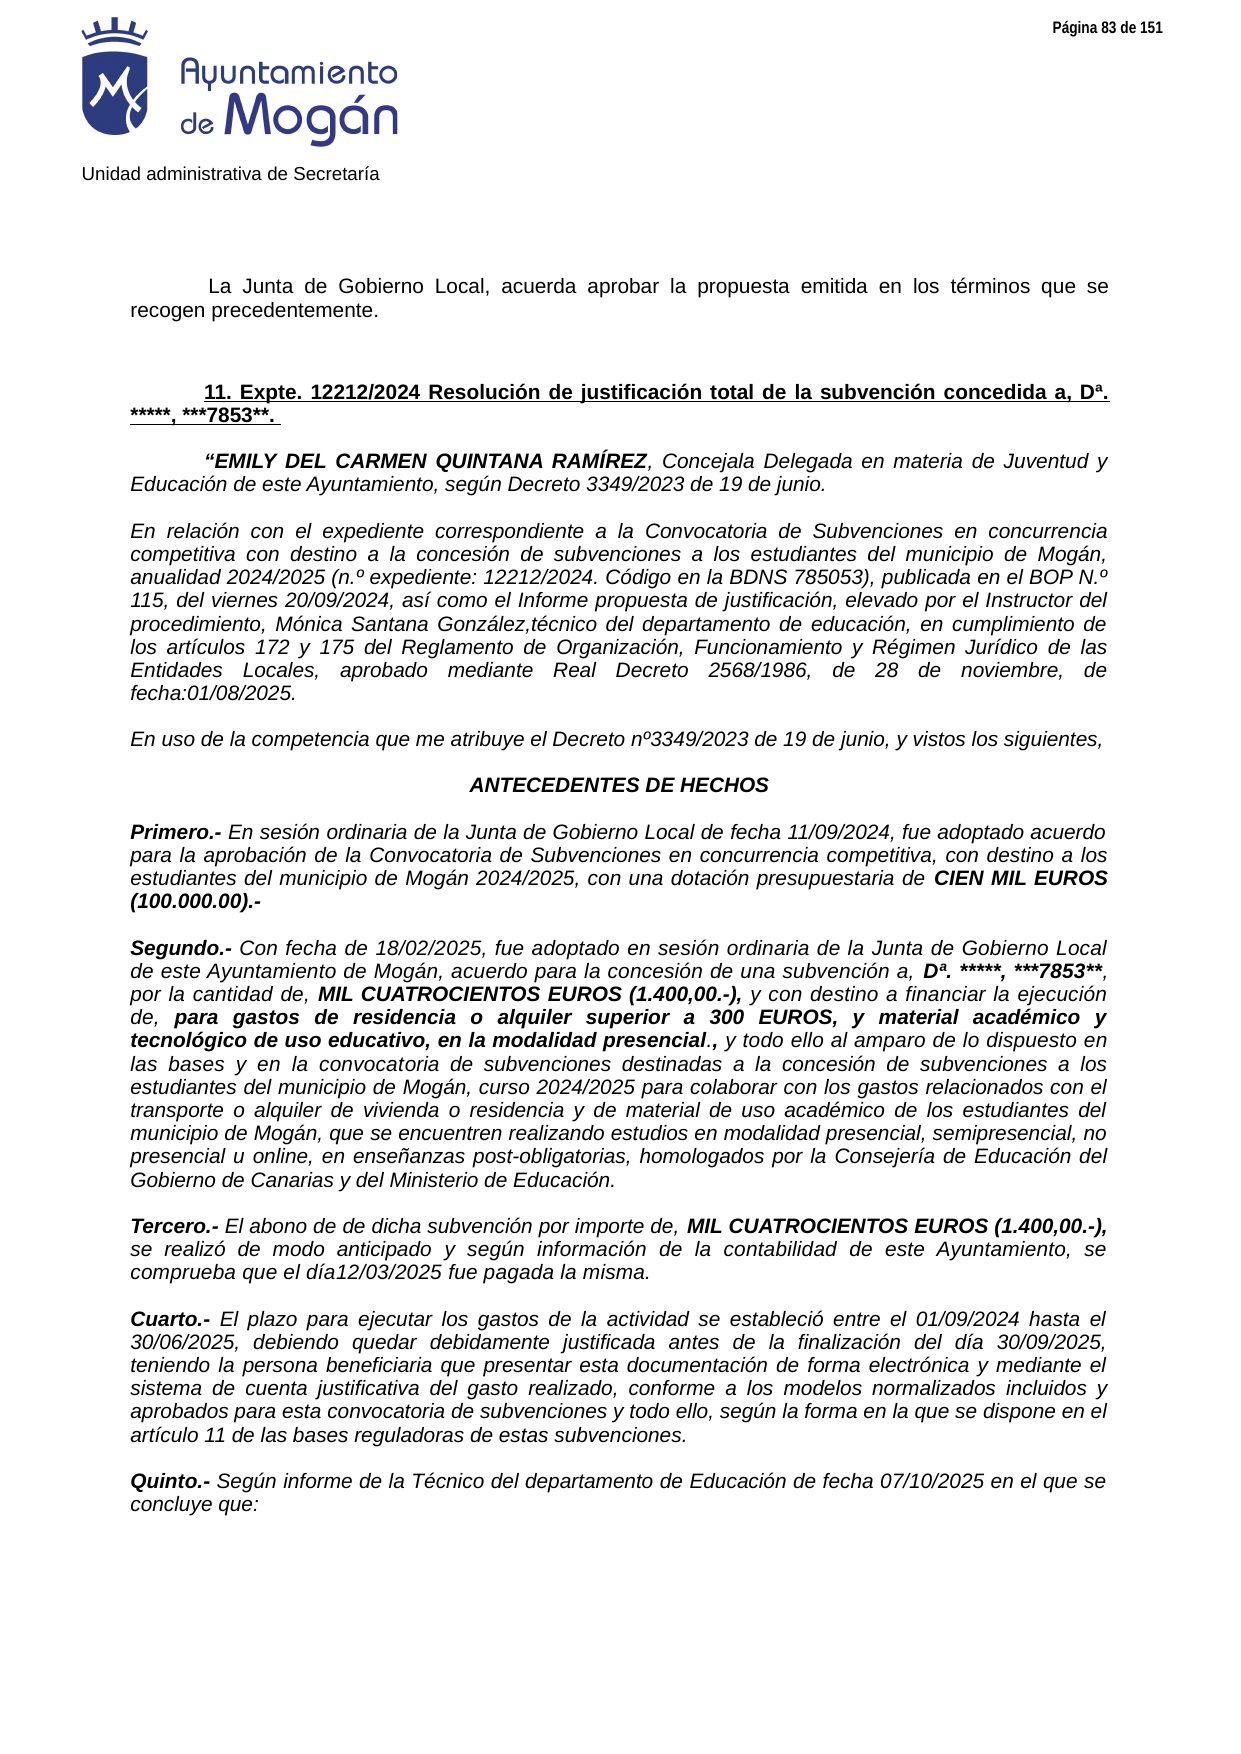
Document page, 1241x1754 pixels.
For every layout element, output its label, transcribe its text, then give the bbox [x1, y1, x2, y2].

text Cuarto.- El plazo para ejecutar los gastos de la actividad se estableció entre el 01/09/2024 hasta el 30/06/2025, debiendo quedar debidamente justificada antes de la finalización del día 30/09/2025, teniendo la persona beneficiaria que presentar esta documentación de forma electrónica y mediante el sistema de cuenta justificativa del gasto realizado, conforme a los modelos normalizados incluidos y aprobados para esta convocatoria de subvenciones y todo ello, según la forma en la que se dispone en el artículo 11 de las bases reguladoras de estas subvenciones. [130, 1307, 1110, 1446]
text En relación con el expediente correspondiente a la Convocatoria de Subvenciones en concurrencia competitiva con destino a la concesión de subvenciones a los estudiantes del municipio de Mogán, anualidad 2024/2025 (n.º expediente: 12212/2024. Código en la BDNS 785053), publicada en el BOP N.º 115, del viernes 20/09/2024, así como el Informe propuesta de justificación, elevado por el Instructor del procedimiento, Mónica Santana González,técnico del departamento de educación, en cumplimiento de los artículos 172 y 175 del Reglamento de Organización, Funcionamiento y Régimen Jurídico de las Entidades Locales, aprobado mediante Real Decreto 2568/1986, de 28 de noviembre, de fecha:01/08/2025. [130, 519, 1110, 705]
text “EMILY DEL CARMEN QUINTANA RAMÍREZ, Concejala Delegada en materia de Juventud y Educación de este Ayuntamiento, según Decreto 3349/2023 de 19 de junio. [130, 450, 1110, 496]
text Quinto.- Según informe de la Técnico del departamento de Educación de fecha 07/10/2025 en el que se concluye que: [130, 1469, 1110, 1516]
text 11. Expte. 12212/2024 Resolución de justificación total de la subvención concedida a, Dª. *****, ***7853**. [130, 380, 1110, 427]
text Tercero.- El abono de de dicha subvención por importe de, MIL CUATROCIENTOS EUROS (1.400,00.-), se realizó de modo anticipado y según información de la contabilidad de este Ayuntamiento, se comprueba que el día12/03/2025 fue pagada la misma. [130, 1214, 1110, 1284]
text Segundo.- Con fecha de 18/02/2025, fue adoptado en sesión ordinaria de la Junta de Gobierno Local de este Ayuntamiento de Mogán, acuerdo para la concesión de una subvención a, Dª. *****, ***7853**, por la cantidad de, MIL CUATROCIENTOS EUROS (1.400,00.-), y con destino a financiar la ejecución de, para gastos de residencia o alquiler superior a 300 EUROS, y material académico y tecnológico de uso educativo, en la modalidad presencial., y todo ello al amparo de lo dispuesto en las bases y en la convocatoria de subvenciones destinadas a la concesión de subvenciones a los estudiantes del municipio de Mogán, curso 2024/2025 para colaborar con los gastos relacionados con el transporte o alquiler de vivienda o residencia y de material de uso académico de los estudiantes del municipio de Mogán, que se encuentren realizando estudios en modalidad presencial, semipresencial, no presencial u online, en enseñanzas post-obligatorias, homologados por la Consejería de Educación del Gobierno de Canarias y del Ministerio de Educación. [130, 936, 1110, 1192]
picture [81, 17, 398, 153]
text La Junta de Gobierno Local, acuerda aprobar la propuesta emitida en los términos que se recogen precedentemente. [130, 275, 1110, 321]
text ANTECEDENTES DE HECHOS [130, 774, 1110, 797]
text Primero.- En sesión ordinaria de la Junta de Gobierno Local de fecha 11/09/2024, fue adoptado acuerdo para la aprobación de la Convocatoria de Subvenciones en concurrencia competitiva, con destino a los estudiantes del municipio de Mogán 2024/2025, con una dotación presupuestaria de CIEN MIL EUROS (100.000.00).- [130, 820, 1110, 913]
text En uso de la competencia que me atribuye el Decreto nº3349/2023 de 19 de junio, y vistos los siguientes, [130, 728, 1110, 751]
